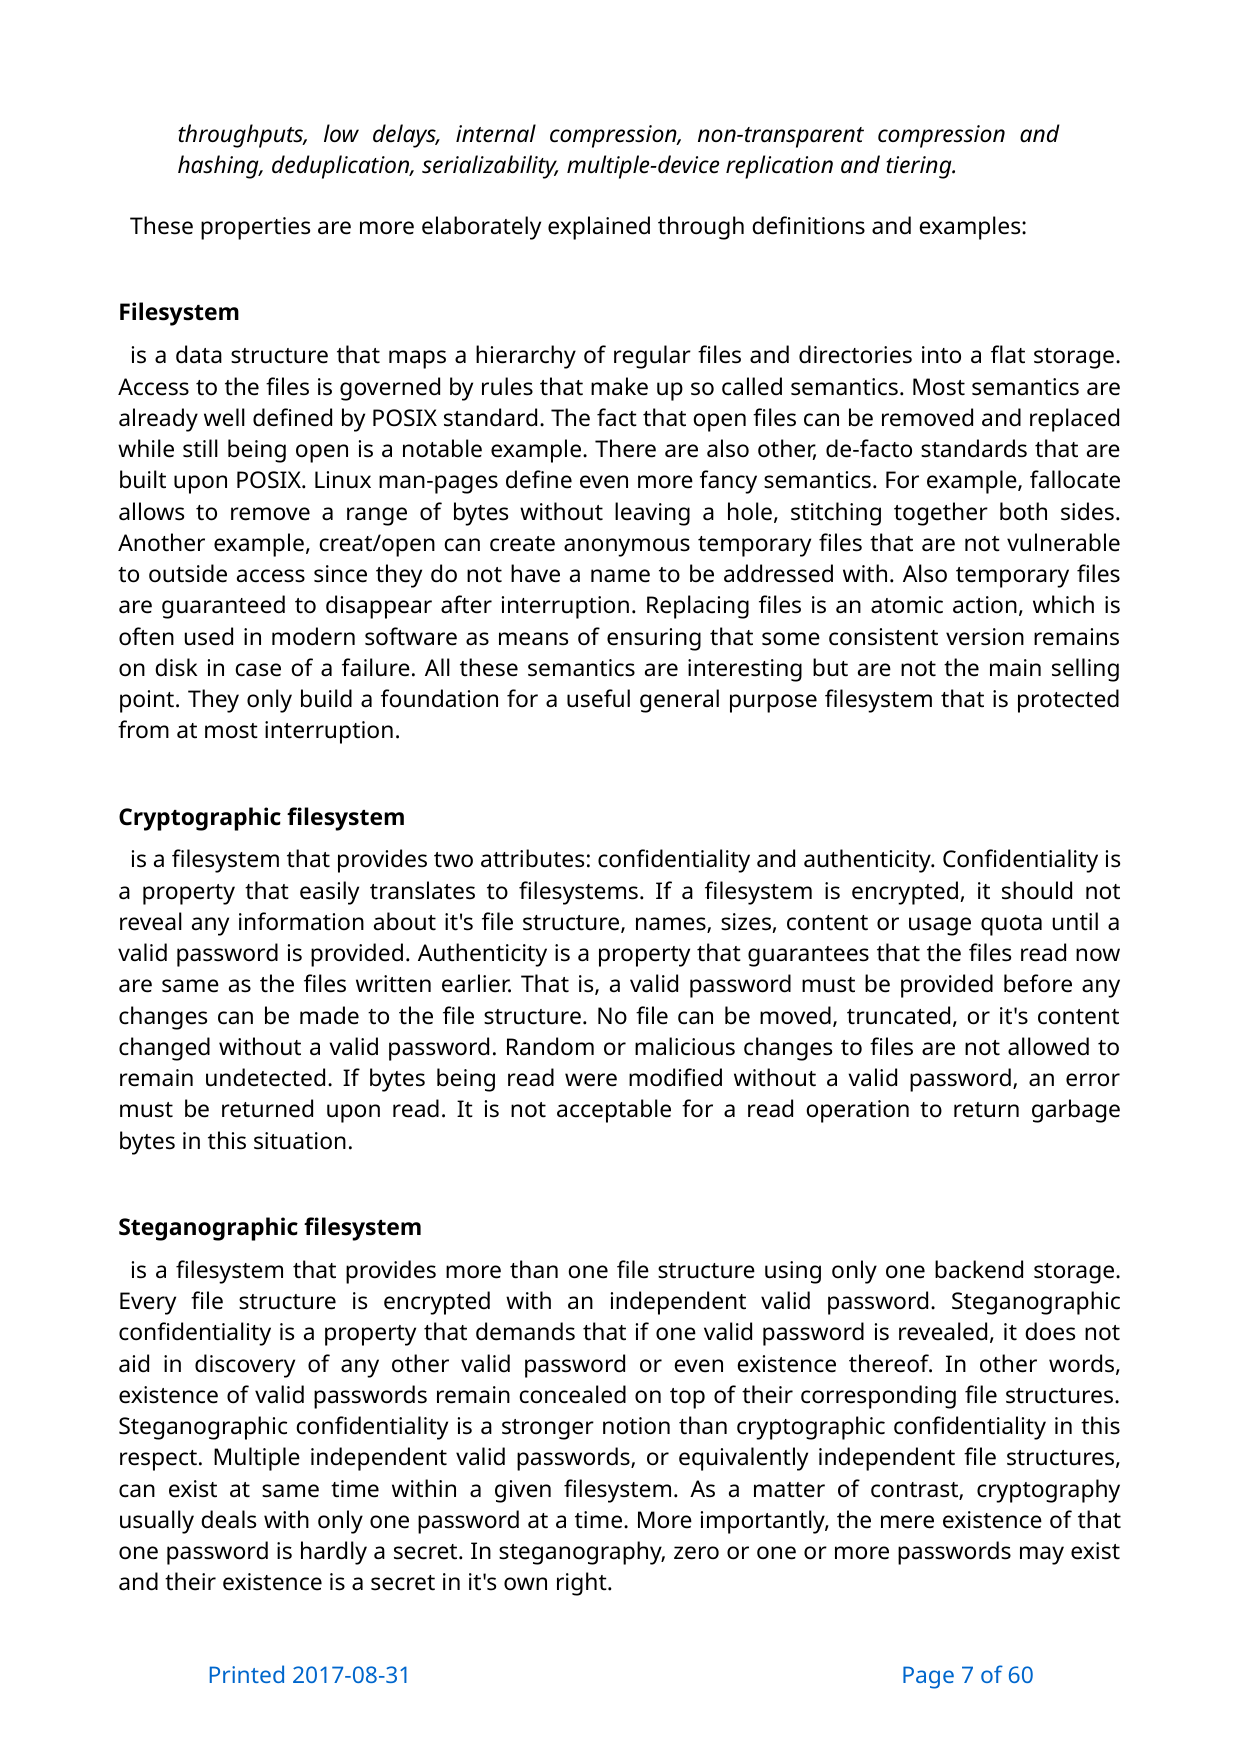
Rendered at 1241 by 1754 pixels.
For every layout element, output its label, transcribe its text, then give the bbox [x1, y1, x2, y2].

subtitle Filesystem [118, 296, 1122, 327]
subtitle Cryptographic filesystem [118, 800, 1122, 832]
text is a data structure that maps a hierarchy of regular files and directories into a flat storage. Access to the files is governed by rules that make up so called semantics. Most semantics are already well defined by POSIX standard. The fact that open files can be removed and replaced while still being open is a notable example. There are also other, de-facto standards that are built upon POSIX. Linux man-pages define even more fancy semantics. For example, fallocate allows to remove a range of bytes without leaving a hole, stitching together both sides. Another example, creat/open can create anonymous temporary files that are not vulnerable to outside access since they do not have a name to be addressed with. Also temporary files are guaranteed to disappear after interruption. Replacing files is an atomic action, which is often used in modern software as means of ensuring that some consistent version remains on disk in case of a failure. All these semantics are interesting but are not the main selling point. They only build a foundation for a useful general purpose filesystem that is protected from at most interruption. [118, 339, 1122, 746]
subtitle Steganographic filesystem [118, 1211, 1122, 1242]
text is a filesystem that provides two attributes: confidentiality and authenticity. Confidentiality is a property that easily translates to filesystems. If a filesystem is encrypted, it should not reveal any information about it's file structure, names, sizes, content or usage quota until a valid password is provided. Authenticity is a property that guarantees that the files read now are same as the files written earlier. That is, a valid password must be provided before any changes can be made to the file structure. No file can be moved, truncated, or it's content changed without a valid password. Random or malicious changes to files are not allowed to remain undetected. If bytes being read were modified without a valid password, an error must be returned upon read. It is not acceptable for a read operation to return garbage bytes in this situation. [118, 843, 1122, 1156]
text is a filesystem that provides more than one file structure using only one backend storage. Every file structure is encrypted with an independent valid password. Steganographic confidentiality is a property that demands that if one valid password is revealed, it does not aid in discovery of any other valid password or even existence thereof. In other words, existence of valid passwords remain concealed on top of their corresponding file structures. Steganographic confidentiality is a stronger notion than cryptographic confidentiality in this respect. Multiple independent valid passwords, or equivalently independent file structures, can exist at same time within a given filesystem. As a matter of contrast, cryptography usually deals with only one password at a time. More importantly, the mere existence of that one password is hardly a secret. In steganography, zero or one or more passwords may exist and their existence is a secret in it's own right. [118, 1254, 1122, 1598]
text throughputs, low delays, internal compression, non-transparent compression and hashing, deduplication, serializability, multiple-device replication and tiering. [177, 118, 1063, 181]
text These properties are more elaborately explained through definitions and examples: [118, 210, 1122, 241]
